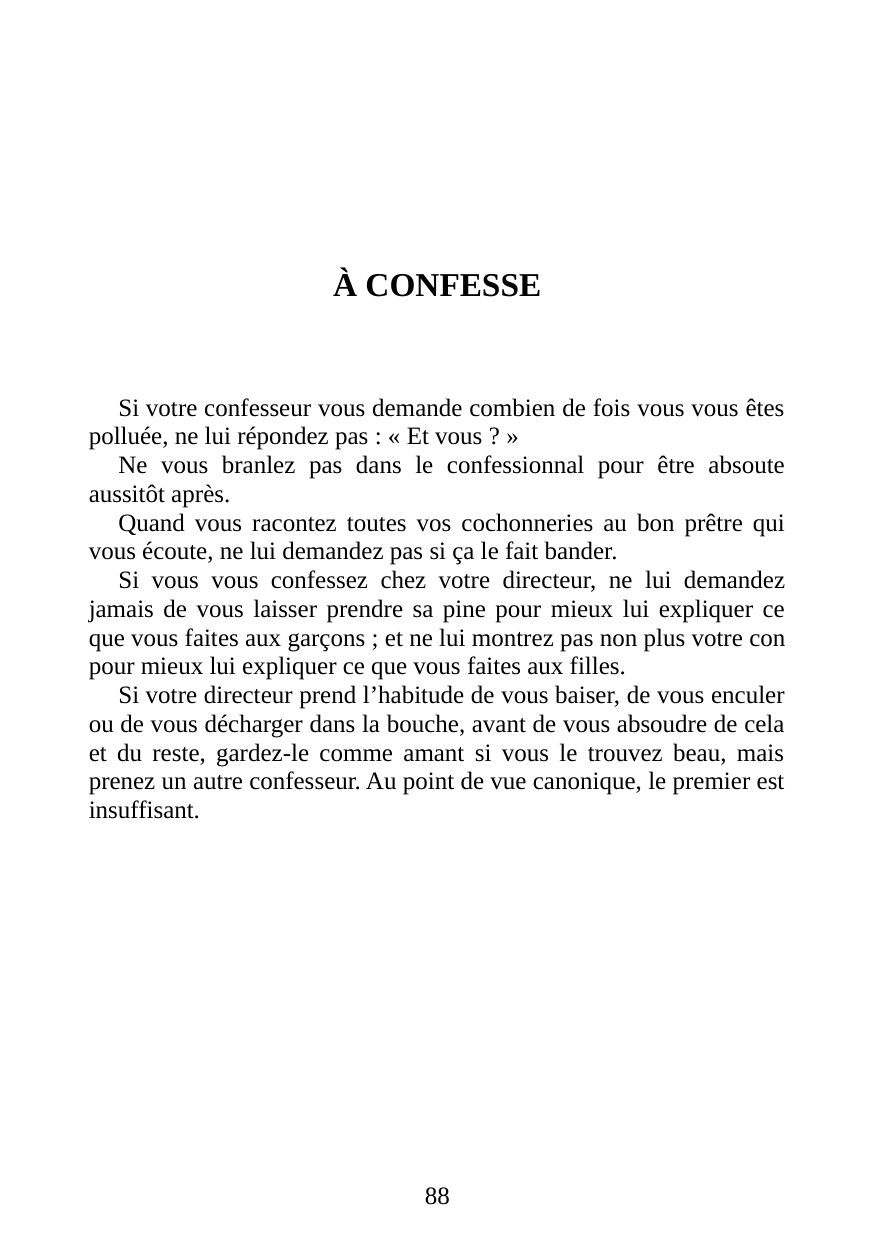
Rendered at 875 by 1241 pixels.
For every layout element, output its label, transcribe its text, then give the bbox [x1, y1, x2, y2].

text Quand vous racontez toutes vos cochonneries au bon prêtre qui vous écoute, ne lui demandez pas si ça le fait bander. [88, 508, 786, 565]
text Si votre directeur prend l’habitude de vous baiser, de vous enculer ou de vous décharger dans la bouche, avant de vous absoudre de cela et du reste, gardez-le comme amant si vous le trouvez beau, mais prenez un autre confesseur. Au point de vue canonique, le premier est insuffisant. [88, 680, 786, 824]
text Si votre confesseur vous demande combien de fois vous vous êtes polluée, ne lui répondez pas : « Et vous ? » [88, 393, 786, 450]
subtitle À CONFESSE [88, 266, 786, 304]
text Ne vous branlez pas dans le confessionnal pour être absoute aussitôt après. [88, 450, 786, 508]
text Si vous vous confessez chez votre directeur, ne lui demandez jamais de vous laisser prendre sa pine pour mieux lui expliquer ce que vous faites aux garçons ; et ne lui montrez pas non plus votre con pour mieux lui expliquer ce que vous faites aux filles. [88, 565, 786, 680]
